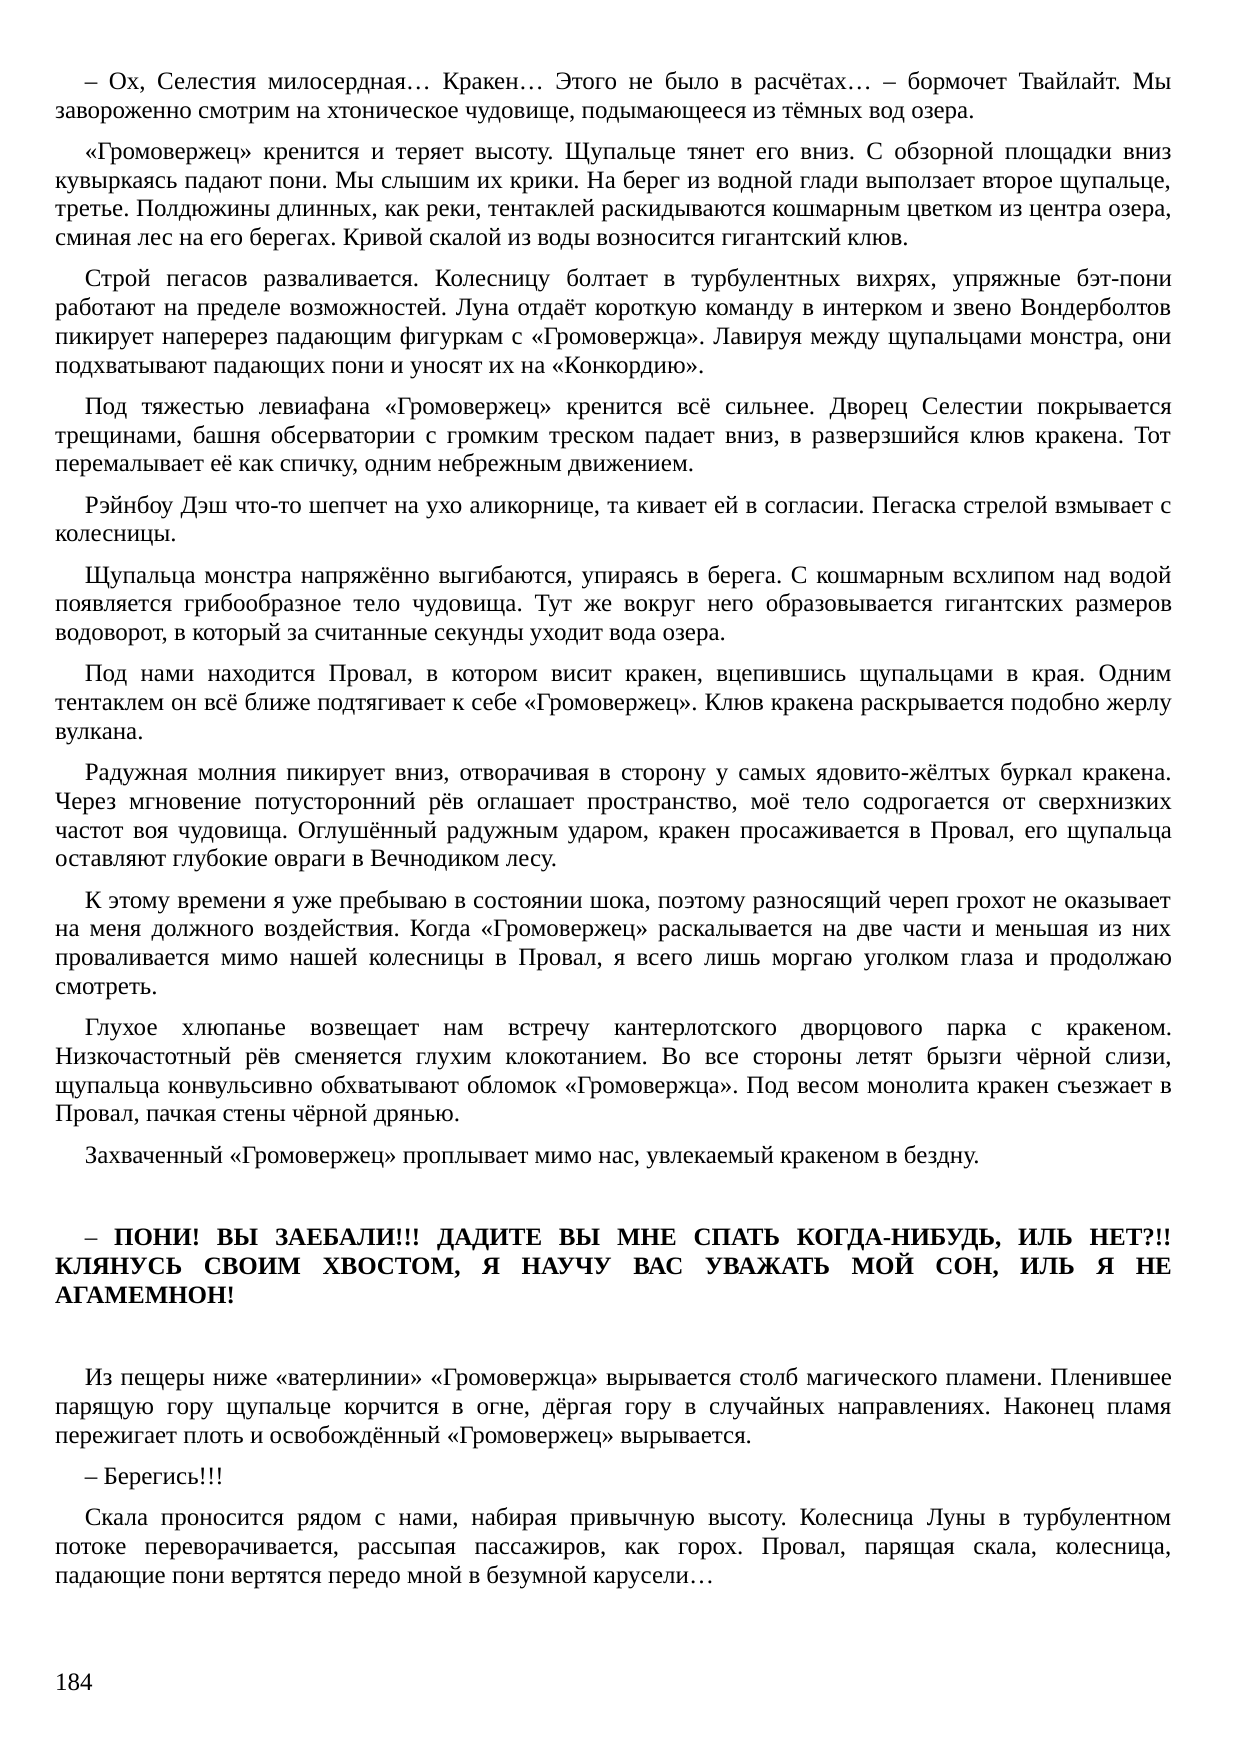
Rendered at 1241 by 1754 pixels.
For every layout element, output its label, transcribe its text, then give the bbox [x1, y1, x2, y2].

text Под тяжестью левиафана «Громовержец» кренится всё сильнее. Дворец Селестии покрывается трещинами, башня обсерватории с громким треском падает вниз, в разверзшийся клюв кракена. Тот перемалывает её как спичку, одним небрежным движением. [55, 391, 1173, 477]
text Под нами находится Провал, в котором висит кракен, вцепившись щупальцами в края. Одним тентаклем он всё ближе подтягивает к себе «Громовержец». Клюв кракена раскрывается подобно жерлу вулкана. [55, 658, 1173, 745]
text Рэйнбоу Дэш что-то шепчет на ухо аликорнице, та кивает ей в согласии. Пегаска стрелой взмывает с колесницы. [55, 490, 1173, 547]
text – ПОНИ! ВЫ ЗАЕБАЛИ!!! ДАДИТЕ ВЫ МНЕ СПАТЬ КОГДА-НИБУДЬ, ИЛЬ НЕТ?!! КЛЯНУСЬ СВОИМ ХВОСТОМ, Я НАУЧУ ВАС УВАЖАТЬ МОЙ СОН, ИЛЬ Я НЕ АГАМЕМНОН! [55, 1222, 1173, 1308]
text – Берегись!!! [55, 1461, 1173, 1490]
text Строй пегасов разваливается. Колесницу болтает в турбулентных вихрях, упряжные бэт-пони работают на пределе возможностей. Луна отдаёт короткую команду в интерком и звено Вондерболтов пикирует наперерез падающим фигуркам с «Громовержца». Лавируя между щупальцами монстра, они подхватывают падающих пони и уносят их на «Конкордию». [55, 263, 1173, 378]
text К этому времени я уже пребываю в состоянии шока, поэтому разносящий череп грохот не оказывает на меня должного воздействия. Когда «Громовержец» раскалывается на две части и меньшая из них проваливается мимо нашей колесницы в Провал, я всего лишь моргаю уголком глаза и продолжаю смотреть. [55, 885, 1173, 1000]
text Скала проносится рядом с нами, набирая привычную высоту. Колесница Луны в турбулентном потоке переворачивается, рассыпая пассажиров, как горох. Провал, парящая скала, колесница, падающие пони вертятся передо мной в безумной карусели… [55, 1502, 1173, 1588]
text Щупальца монстра напряжённо выгибаются, упираясь в берега. С кошмарным всхлипом над водой появляется грибообразное тело чудовища. Тут же вокруг него образовывается гигантских размеров водоворот, в который за считанные секунды уходит вода озера. [55, 560, 1173, 646]
text Из пещеры ниже «ватерлинии» «Громовержца» вырывается столб магического пламени. Пленившее парящую гору щупальце корчится в огне, дёргая гору в случайных направлениях. Наконец пламя пережигает плоть и освобождённый «Громовержец» вырывается. [55, 1362, 1173, 1448]
text Радужная молния пикирует вниз, отворачивая в сторону у самых ядовито-жёлтых буркал кракена. Через мгновение потусторонний рёв оглашает пространство, моё тело содрогается от сверхнизких частот воя чудовища. Оглушённый радужным ударом, кракен просаживается в Провал, его щупальца оставляют глубокие овраги в Вечнодиком лесу. [55, 757, 1173, 872]
text «Громовержец» кренится и теряет высоту. Щупальце тянет его вниз. С обзорной площадки вниз кувыркаясь падают пони. Мы слышим их крики. На берег из водной глади выползает второе щупальце, третье. Полдюжины длинных, как реки, тентаклей раскидываются кошмарным цветком из центра озера, сминая лес на его берегах. Кривой скалой из воды возносится гигантский клюв. [55, 136, 1173, 251]
text – Ох, Селестия милосердная… Кракен… Этого не было в расчётах… – бормочет Твайлайт. Мы завороженно смотрим на хтоническое чудовище, подымающееся из тёмных вод озера. [55, 66, 1173, 123]
text Захваченный «Громовержец» проплывает мимо нас, увлекаемый кракеном в бездну. [55, 1140, 1173, 1168]
text Глухое хлюпанье возвещает нам встречу кантерлотского дворцового парка с кракеном. Низкочастотный рёв сменяется глухим клокотанием. Во все стороны летят брызги чёрной слизи, щупальца конвульсивно обхватывают обломок «Громовержца». Под весом монолита кракен съезжает в Провал, пачкая стены чёрной дрянью. [55, 1012, 1173, 1127]
